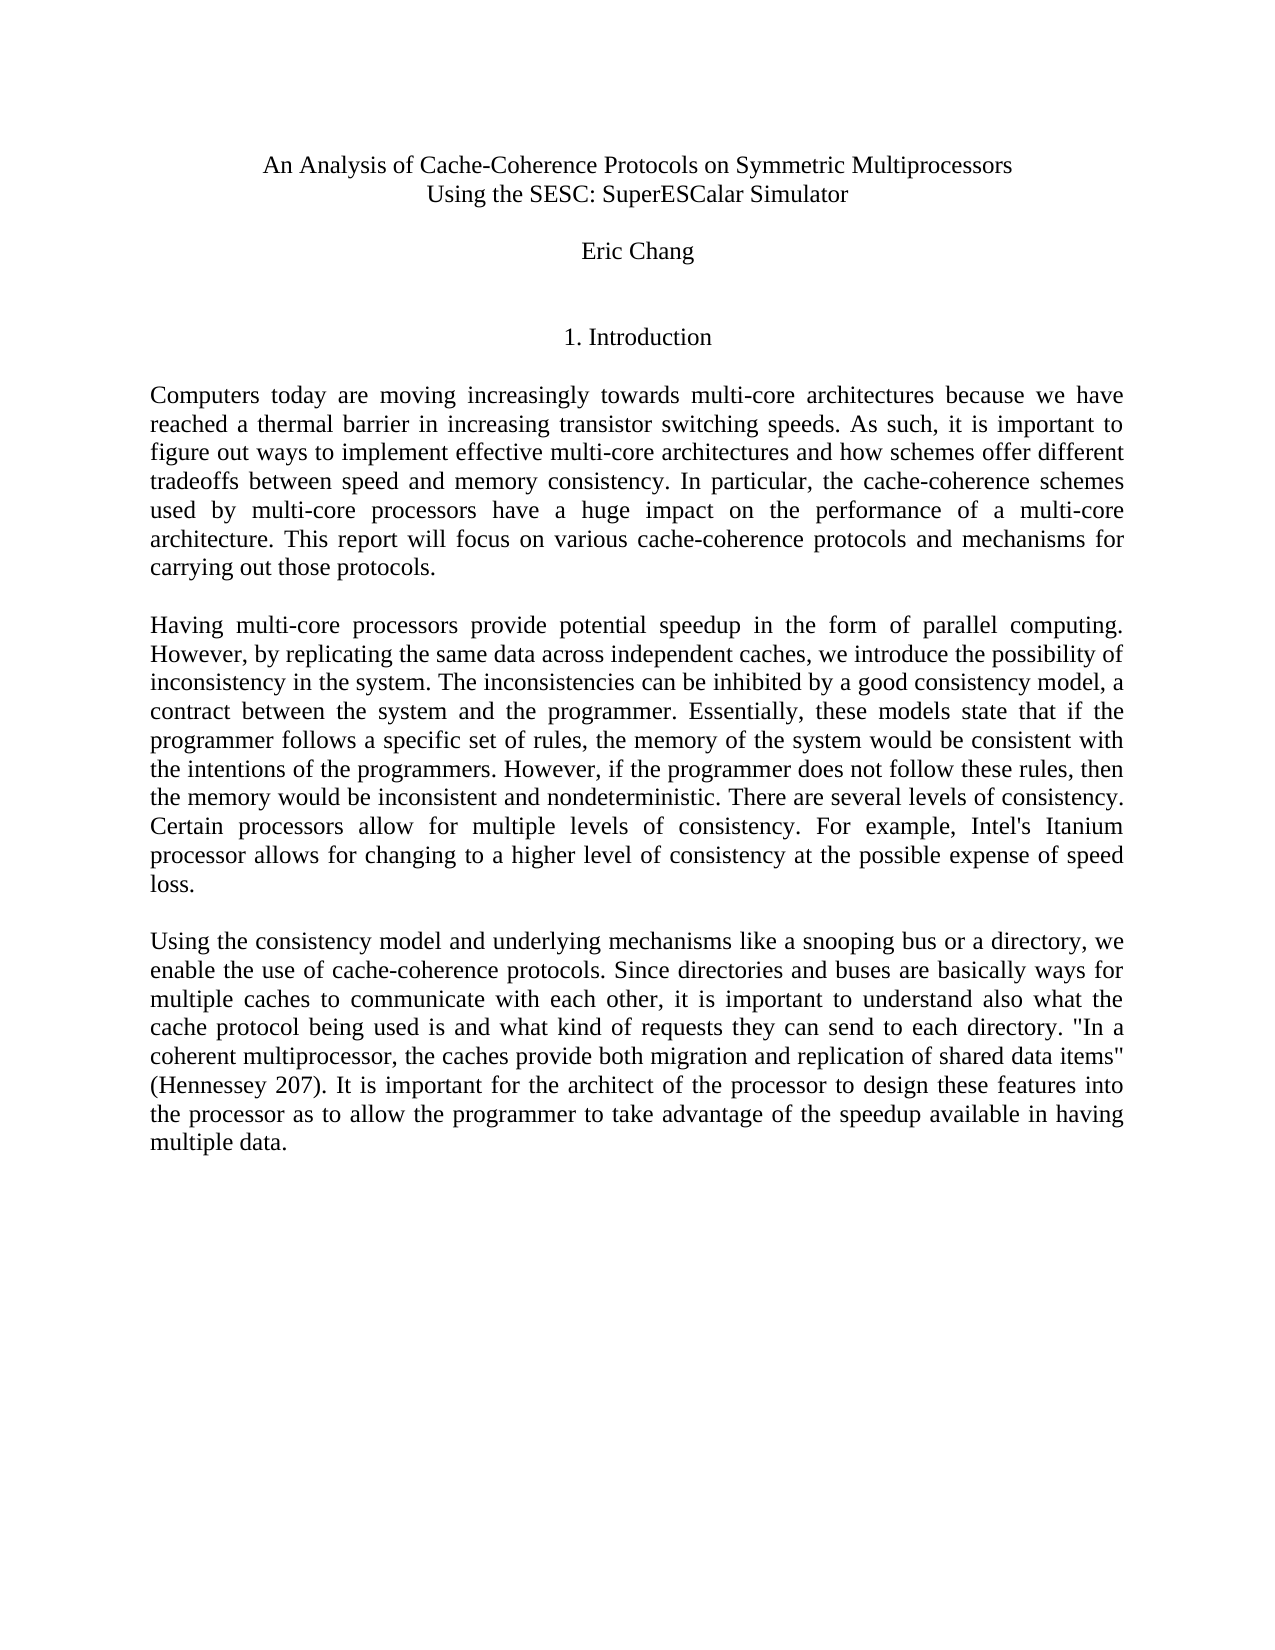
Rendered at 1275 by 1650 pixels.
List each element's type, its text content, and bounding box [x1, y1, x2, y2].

text An Analysis of Cache-Coherence Protocols on Symmetric Multiprocessors [150, 150, 1125, 179]
text 1. Introduction [150, 322, 1125, 351]
text Using the consistency model and underlying mechanisms like a snooping bus or a directory, we enable the use of cache-coherence protocols. Since directories and buses are basically ways for multiple caches to communicate with each other, it is important to understand also what the cache protocol being used is and what kind of requests they can send to each directory. "In a coherent multiprocessor, the caches provide both migration and replication of shared data items" (Hennessey 207). It is important for the architect of the processor to design these features into the processor as to allow the programmer to take advantage of the speedup available in having multiple data. [150, 926, 1125, 1156]
text Using the SESC: SuperESCalar Simulator [150, 179, 1125, 207]
text Eric Chang [150, 236, 1125, 265]
text Computers today are moving increasingly towards multi-core architectures because we have reached a thermal barrier in increasing transistor switching speeds. As such, it is important to figure out ways to implement effective multi-core architectures and how schemes offer different tradeoffs between speed and memory consistency. In particular, the cache-coherence schemes used by multi-core processors have a huge impact on the performance of a multi-core architecture. This report will focus on various cache-coherence protocols and mechanisms for carrying out those protocols. [150, 380, 1125, 581]
text Having multi-core processors provide potential speedup in the form of parallel computing. However, by replicating the same data across independent caches, we introduce the possibility of inconsistency in the system. The inconsistencies can be inhibited by a good consistency model, a contract between the system and the programmer. Essentially, these models state that if the programmer follows a specific set of rules, the memory of the system would be consistent with the intentions of the programmers. However, if the programmer does not follow these rules, then the memory would be inconsistent and nondeterministic. There are several levels of consistency. Certain processors allow for multiple levels of consistency. For example, Intel's Itanium processor allows for changing to a higher level of consistency at the possible expense of speed loss. [150, 610, 1125, 897]
